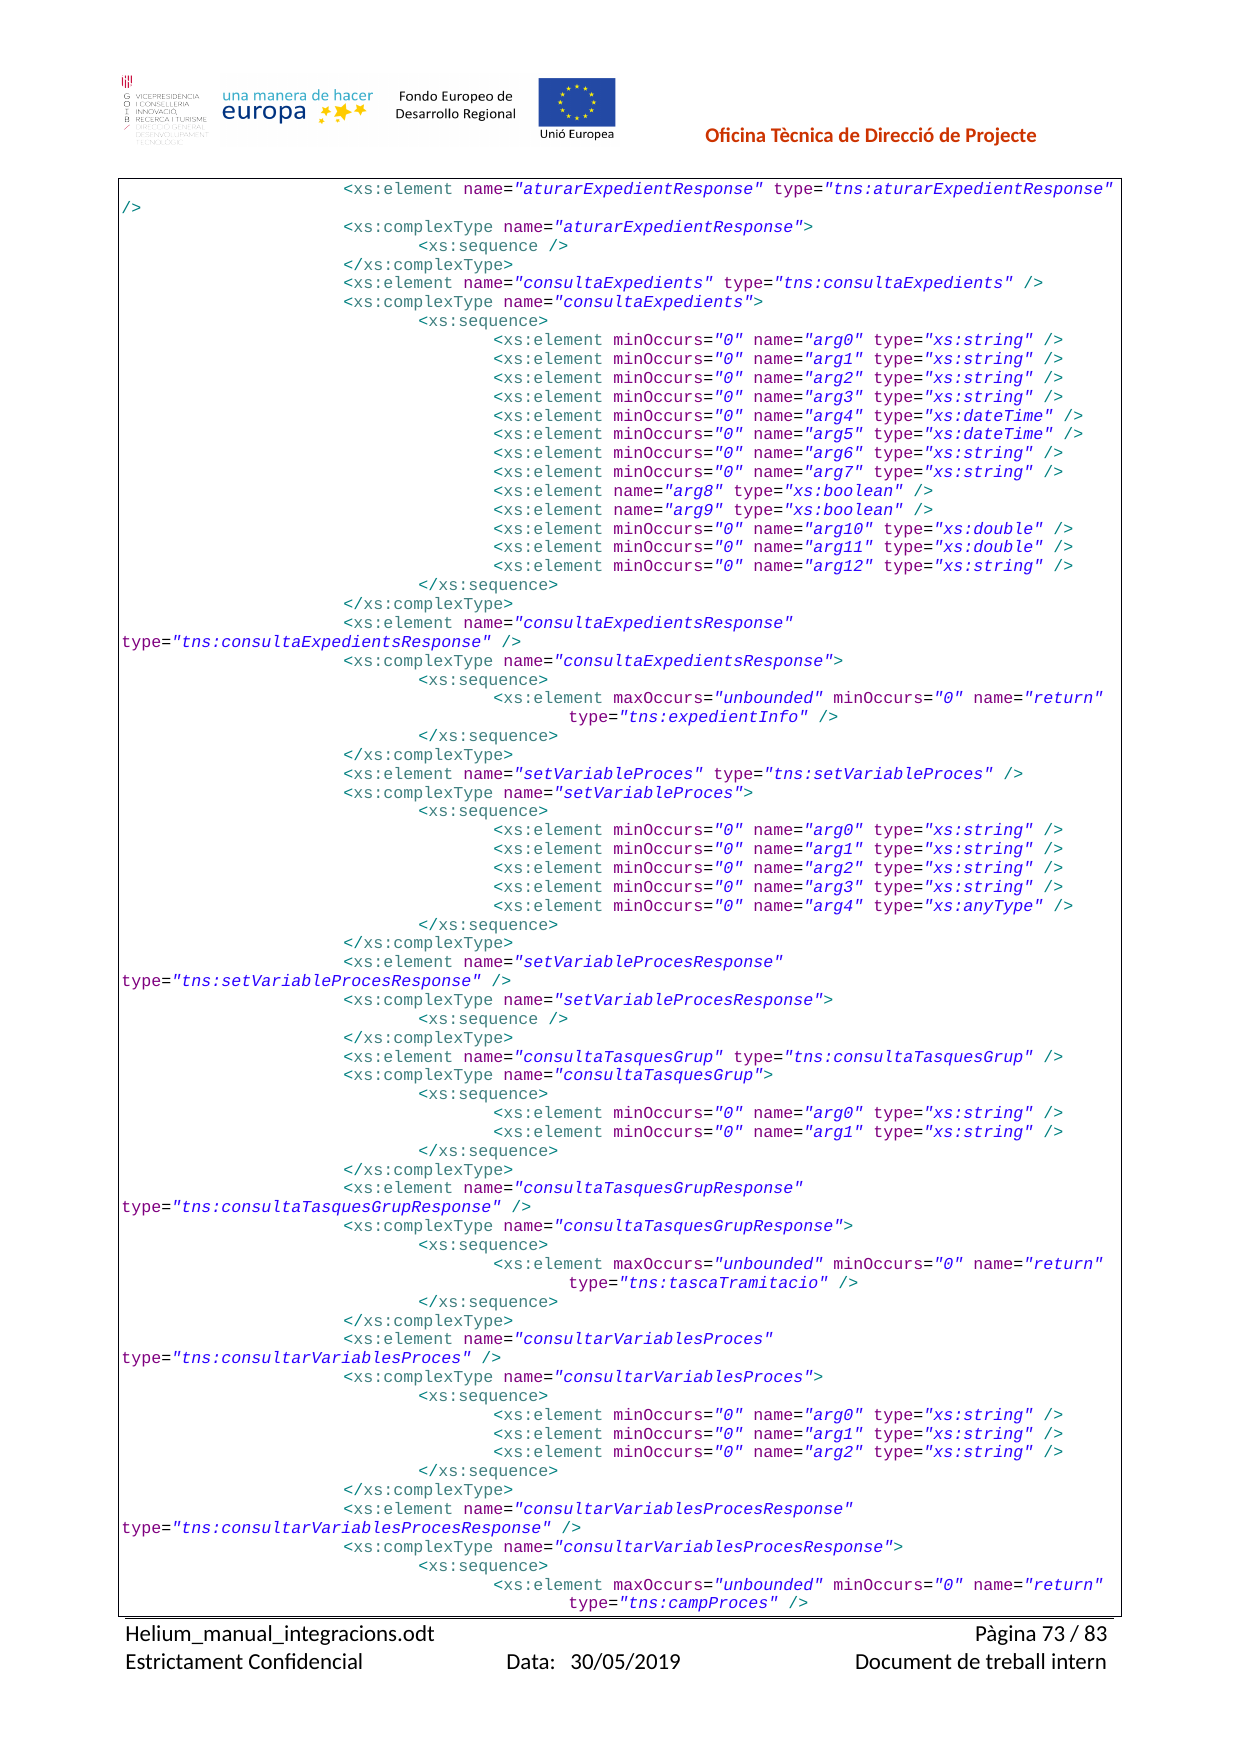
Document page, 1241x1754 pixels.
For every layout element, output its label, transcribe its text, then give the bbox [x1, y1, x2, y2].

text <xs:element name="consultarVariablesProces" type="tns:consultarVariablesProces" /> [119, 1328, 1121, 1366]
text <xs:element minOccurs="0" name="arg2" type="xs:string" /> [119, 1441, 1121, 1460]
text <xs:element minOccurs="0" name="arg7" type="xs:string" /> [119, 461, 1121, 479]
text <xs:element minOccurs="0" name="arg4" type="xs:dateTime" /> [119, 404, 1121, 423]
text <xs:element minOccurs="0" name="arg0" type="xs:string" /> [119, 1403, 1121, 1422]
text <xs:complexType name="consultaTasquesGrup"> [119, 1064, 1121, 1083]
text <xs:element minOccurs="0" name="arg1" type="xs:string" /> [119, 347, 1121, 366]
text </xs:complexType> [119, 592, 1121, 611]
text <xs:element name="consultaExpedientsResponse" type="tns:consultaExpedientsResponse" /> [119, 611, 1121, 649]
text <xs:complexType name="aturarExpedientResponse"> [119, 215, 1121, 234]
text <xs:element minOccurs="0" name="arg10" type="xs:double" /> [119, 517, 1121, 536]
text <xs:element name="consultaTasquesGrupResponse" type="tns:consultaTasquesGrupResponse" /> [119, 1177, 1121, 1215]
text <xs:element maxOccurs="unbounded" minOccurs="0" name="return" [119, 1252, 1121, 1271]
text <xs:element minOccurs="0" name="arg0" type="xs:string" /> [119, 1102, 1121, 1120]
text <xs:complexType name="consultaTasquesGrupResponse"> [119, 1215, 1121, 1233]
text <xs:element minOccurs="0" name="arg0" type="xs:string" /> [119, 328, 1121, 347]
text <xs:element minOccurs="0" name="arg4" type="xs:anyType" /> [119, 894, 1121, 913]
text </xs:complexType> [119, 1158, 1121, 1177]
text <xs:sequence> [119, 1233, 1121, 1252]
text type="tns:expedientInfo" /> [119, 706, 1121, 724]
text <xs:element name="consultarVariablesProcesResponse" type="tns:consultarVariablesProcesResponse" /> [119, 1497, 1121, 1535]
text <xs:element minOccurs="0" name="arg12" type="xs:string" /> [119, 555, 1121, 574]
text <xs:element maxOccurs="unbounded" minOccurs="0" name="return" [119, 1573, 1121, 1592]
text <xs:element name="arg8" type="xs:boolean" /> [119, 479, 1121, 498]
text </xs:complexType> [119, 1479, 1121, 1497]
text <xs:sequence> [119, 668, 1121, 687]
text <xs:element minOccurs="0" name="arg1" type="xs:string" /> [119, 838, 1121, 856]
text <xs:complexType name="setVariableProcesResponse"> [119, 988, 1121, 1007]
text <xs:element name="aturarExpedientResponse" type="tns:aturarExpedientResponse" /> [119, 179, 1121, 215]
text <xs:element minOccurs="0" name="arg3" type="xs:string" /> [119, 385, 1121, 404]
text <xs:complexType name="consultaExpedients"> [119, 291, 1121, 310]
text <xs:element minOccurs="0" name="arg3" type="xs:string" /> [119, 875, 1121, 894]
text </xs:complexType> [119, 932, 1121, 951]
text </xs:sequence> [119, 574, 1121, 592]
text <xs:element minOccurs="0" name="arg1" type="xs:string" /> [119, 1422, 1121, 1441]
text <xs:element maxOccurs="unbounded" minOccurs="0" name="return" [119, 687, 1121, 706]
text <xs:complexType name="consultaExpedientsResponse"> [119, 649, 1121, 668]
text <xs:sequence> [119, 1083, 1121, 1102]
text <xs:element minOccurs="0" name="arg1" type="xs:string" /> [119, 1120, 1121, 1139]
text </xs:sequence> [119, 1460, 1121, 1479]
text <xs:element name="setVariableProcesResponse" type="tns:setVariableProcesResponse" /> [119, 951, 1121, 988]
text <xs:sequence> [119, 1384, 1121, 1403]
text </xs:complexType> [119, 253, 1121, 272]
picture [118, 73, 213, 147]
text </xs:complexType> [119, 743, 1121, 762]
text </xs:sequence> [119, 913, 1121, 932]
text <xs:sequence /> [119, 1007, 1121, 1026]
text <xs:element name="consultaTasquesGrup" type="tns:consultaTasquesGrup" /> [119, 1045, 1121, 1064]
text <xs:complexType name="consultarVariablesProcesResponse"> [119, 1535, 1121, 1554]
text <xs:sequence /> [119, 234, 1121, 253]
text type="tns:tascaTramitacio" /> [119, 1271, 1121, 1290]
text <xs:element name="setVariableProces" type="tns:setVariableProces" /> [119, 762, 1121, 781]
text <xs:sequence> [119, 310, 1121, 328]
text <xs:element name="arg9" type="xs:boolean" /> [119, 498, 1121, 517]
text </xs:complexType> [119, 1309, 1121, 1328]
text <xs:element minOccurs="0" name="arg2" type="xs:string" /> [119, 856, 1121, 875]
text type="tns:campProces" /> [119, 1592, 1121, 1616]
text <xs:complexType name="consultarVariablesProces"> [119, 1366, 1121, 1384]
text <xs:element name="consultaExpedients" type="tns:consultaExpedients" /> [119, 272, 1121, 291]
text </xs:complexType> [119, 1026, 1121, 1045]
text </xs:sequence> [119, 724, 1121, 743]
text <xs:element minOccurs="0" name="arg11" type="xs:double" /> [119, 536, 1121, 555]
text <xs:sequence> [119, 800, 1121, 819]
text </xs:sequence> [119, 1139, 1121, 1158]
text <xs:complexType name="setVariableProces"> [119, 781, 1121, 800]
text <xs:element minOccurs="0" name="arg5" type="xs:dateTime" /> [119, 423, 1121, 442]
picture [219, 73, 621, 147]
text <xs:element minOccurs="0" name="arg0" type="xs:string" /> [119, 819, 1121, 838]
text <xs:sequence> [119, 1554, 1121, 1573]
text <xs:element minOccurs="0" name="arg2" type="xs:string" /> [119, 366, 1121, 385]
text <xs:element minOccurs="0" name="arg6" type="xs:string" /> [119, 442, 1121, 461]
text </xs:sequence> [119, 1290, 1121, 1309]
